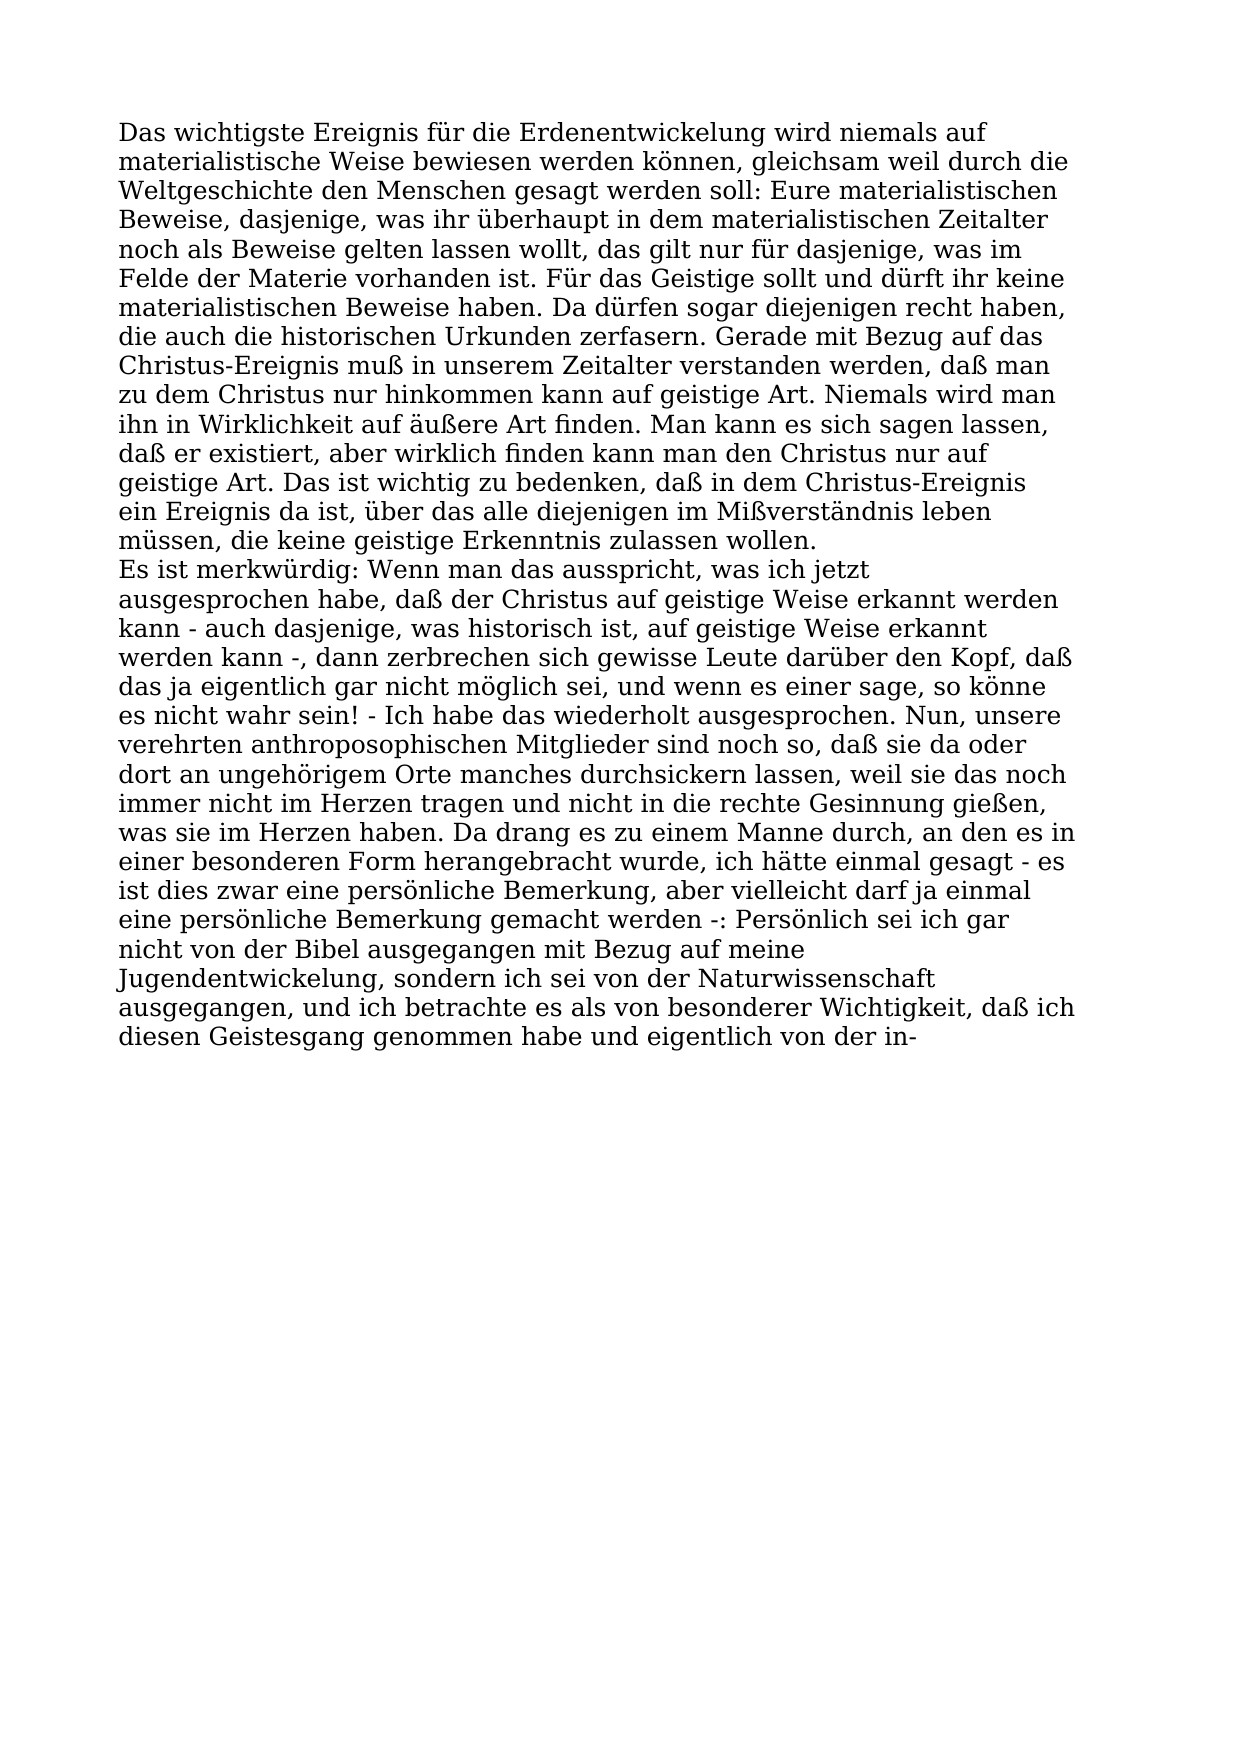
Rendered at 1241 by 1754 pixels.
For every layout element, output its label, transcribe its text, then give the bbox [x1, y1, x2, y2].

text ausgegangen, und ich betrachte es als von besonderer Wichtigkeit, daß ich [118, 993, 1122, 1022]
text ist dies zwar eine persönliche Bemerkung, aber vielleicht darf ja einmal [118, 876, 1122, 906]
text eine persönliche Bemerkung gemacht werden -: Persönlich sei ich gar [118, 906, 1122, 935]
text Felde der Materie vorhanden ist. Für das Geistige sollt und dürft ihr keine [118, 264, 1122, 293]
text diesen Geistesgang genommen habe und eigentlich von der in- [118, 1022, 1122, 1051]
text was sie im Herzen haben. Da drang es zu einem Manne durch, an den es in [118, 818, 1122, 847]
text materialistischen Beweise haben. Da dürfen sogar diejenigen recht haben, [118, 293, 1122, 322]
text nicht von der Bibel ausgegangen mit Bezug auf meine [118, 935, 1122, 964]
text verehrten anthroposophischen Mitglieder sind noch so, daß sie da oder [118, 731, 1122, 760]
text Christus-Ereignis muß in unserem Zeitalter verstanden werden, daß man [118, 351, 1122, 381]
text daß er existiert, aber wirklich finden kann man den Christus nur auf [118, 439, 1122, 468]
text immer nicht im Herzen tragen und nicht in die rechte Gesinnung gießen, [118, 789, 1122, 818]
text die auch die historischen Urkunden zerfasern. Gerade mit Bezug auf das [118, 322, 1122, 351]
text dort an ungehörigem Orte manches durchsickern lassen, weil sie das noch [118, 760, 1122, 789]
text materialistische Weise bewiesen werden können, gleichsam weil durch die [118, 147, 1122, 176]
text geistige Art. Das ist wichtig zu bedenken, daß in dem Christus-Ereignis [118, 468, 1122, 497]
text Es ist merkwürdig: Wenn man das ausspricht, was ich jetzt [118, 556, 1122, 585]
text einer besonderen Form herangebracht wurde, ich hätte einmal gesagt - es [118, 847, 1122, 876]
text zu dem Christus nur hinkommen kann auf geistige Art. Niemals wird man [118, 381, 1122, 410]
text müssen, die keine geistige Erkenntnis zulassen wollen. [118, 526, 1122, 556]
text ein Ereignis da ist, über das alle diejenigen im Mißverständnis leben [118, 497, 1122, 526]
text werden kann -, dann zerbrechen sich gewisse Leute darüber den Kopf, daß [118, 643, 1122, 672]
text Weltgeschichte den Menschen gesagt werden soll: Eure materialistischen [118, 176, 1122, 206]
text Das wichtigste Ereignis für die Erdenentwickelung wird niemals auf [118, 118, 1122, 147]
text das ja eigentlich gar nicht möglich sei, und wenn es einer sage, so könne [118, 672, 1122, 701]
text ihn in Wirklichkeit auf äußere Art finden. Man kann es sich sagen lassen, [118, 410, 1122, 439]
text es nicht wahr sein! - Ich habe das wiederholt ausgesprochen. Nun, unsere [118, 701, 1122, 731]
text noch als Beweise gelten lassen wollt, das gilt nur für dasjenige, was im [118, 235, 1122, 264]
text kann - auch dasjenige, was historisch ist, auf geistige Weise erkannt [118, 614, 1122, 643]
text Beweise, dasjenige, was ihr überhaupt in dem materialistischen Zeitalter [118, 206, 1122, 235]
text ausgesprochen habe, daß der Christus auf geistige Weise erkannt werden [118, 585, 1122, 614]
text Jugendentwickelung, sondern ich sei von der Naturwissenschaft [118, 964, 1122, 993]
